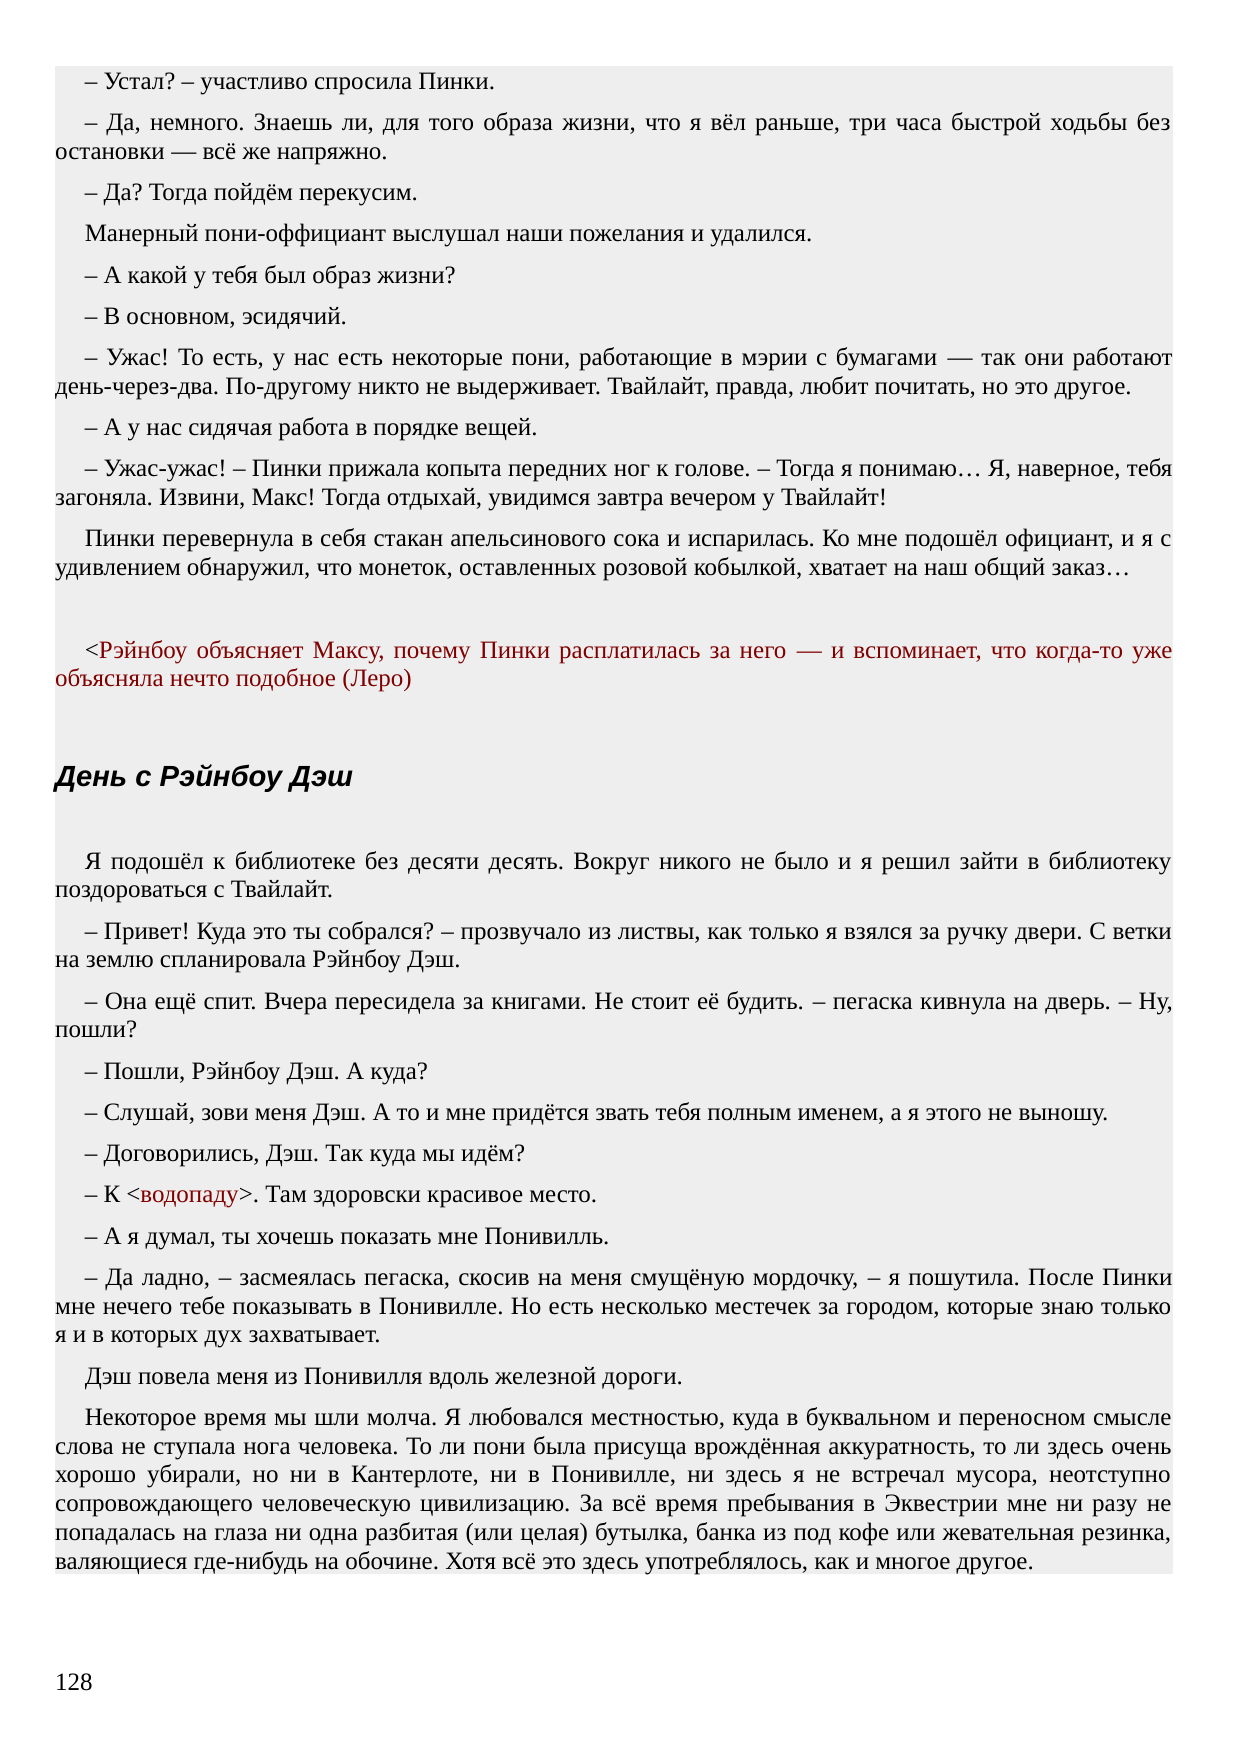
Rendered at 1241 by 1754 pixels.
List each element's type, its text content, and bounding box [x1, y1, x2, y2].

text – К <водопаду>. Там здоровски красивое место. [55, 1179, 1173, 1208]
text – Она ещё спит. Вчера пересидела за книгами. Не стоит её будить. – пегаска кивнула на дверь. – Ну, пошли? [55, 986, 1173, 1043]
text – Слушай, зови меня Дэш. А то и мне придётся звать тебя полным именем, а я этого не выношу. [55, 1097, 1173, 1126]
subtitle День с Рэйнбоу Дэш [55, 758, 1173, 792]
text Пинки перевернула в себя стакан апельсинового сока и испарилась. Ко мне подошёл официант, и я с удивлением обнаружил, что монеток, оставленных розовой кобылкой, хватает на наш общий заказ… [55, 523, 1173, 581]
text – Пошли, Рэйнбоу Дэш. А куда? [55, 1056, 1173, 1084]
text – Устал? – участливо спросила Пинки. [55, 66, 1173, 95]
text – Привет! Куда это ты собрался? – прозвучало из листвы, как только я взялся за ручку двери. С ветки на землю спланировала Рэйнбоу Дэш. [55, 916, 1173, 973]
text – Договорились, Дэш. Так куда мы идём? [55, 1138, 1173, 1167]
text Я подошёл к библиотеке без десяти десять. Вокруг никого не было и я решил зайти в библиотеку поздороваться с Твайлайт. [55, 846, 1173, 903]
text – В основном, эсидячий. [55, 301, 1173, 330]
text – Да? Тогда пойдём перекусим. [55, 177, 1173, 206]
text – А я думал, ты хочешь показать мне Понивилль. [55, 1221, 1173, 1249]
text – А какой у тебя был образ жизни? [55, 260, 1173, 288]
text – Ужас! То есть, у нас есть некоторые пони, работающие в мэрии с бумагами — так они работают день-через-два. По-другому никто не выдерживает. Твайлайт, правда, любит почитать, но это другое. [55, 342, 1173, 400]
text – А у нас сидячая работа в порядке вещей. [55, 412, 1173, 441]
text <Рэйнбоу объясняет Максу, почему Пинки расплатилась за него — и вспоминает, что когда-то уже объясняла нечто подобное (Леро) [55, 635, 1173, 692]
text Дэш повела меня из Понивилля вдоль железной дороги. [55, 1361, 1173, 1389]
text – Ужас-ужас! – Пинки прижала копыта передних ног к голове. – Тогда я понимаю… Я, наверное, тебя загоняла. Извини, Макс! Тогда отдыхай, увидимся завтра вечером у Твайлайт! [55, 453, 1173, 511]
text Некоторое время мы шли молча. Я любовался местностью, куда в буквальном и переносном смысле слова не ступала нога человека. То ли пони была присуща врождённая аккуратность, то ли здесь очень хорошо убирали, но ни в Кантерлоте, ни в Понивилле, ни здесь я не встречал мусора, неотступно сопровождающего человеческую цивилизацию. За всё время пребывания в Эквестрии мне ни разу не попадалась на глаза ни одна разбитая (или целая) бутылка, банка из под кофе или жевательная резинка, валяющиеся где-нибудь на обочине. Хотя всё это здесь употреблялось, как и многое другое. [55, 1402, 1173, 1574]
text – Да ладно, – засмеялась пегаска, скосив на меня смущёную мордочку, – я пошутила. После Пинки мне нечего тебе показывать в Понивилле. Но есть несколько местечек за городом, которые знаю только я и в которых дух захватывает. [55, 1262, 1173, 1348]
text – Да, немного. Знаешь ли, для того образа жизни, что я вёл раньше, три часа быстрой ходьбы без остановки — всё же напряжно. [55, 107, 1173, 165]
text Манерный пони-оффициант выслушал наши пожелания и удалился. [55, 218, 1173, 247]
